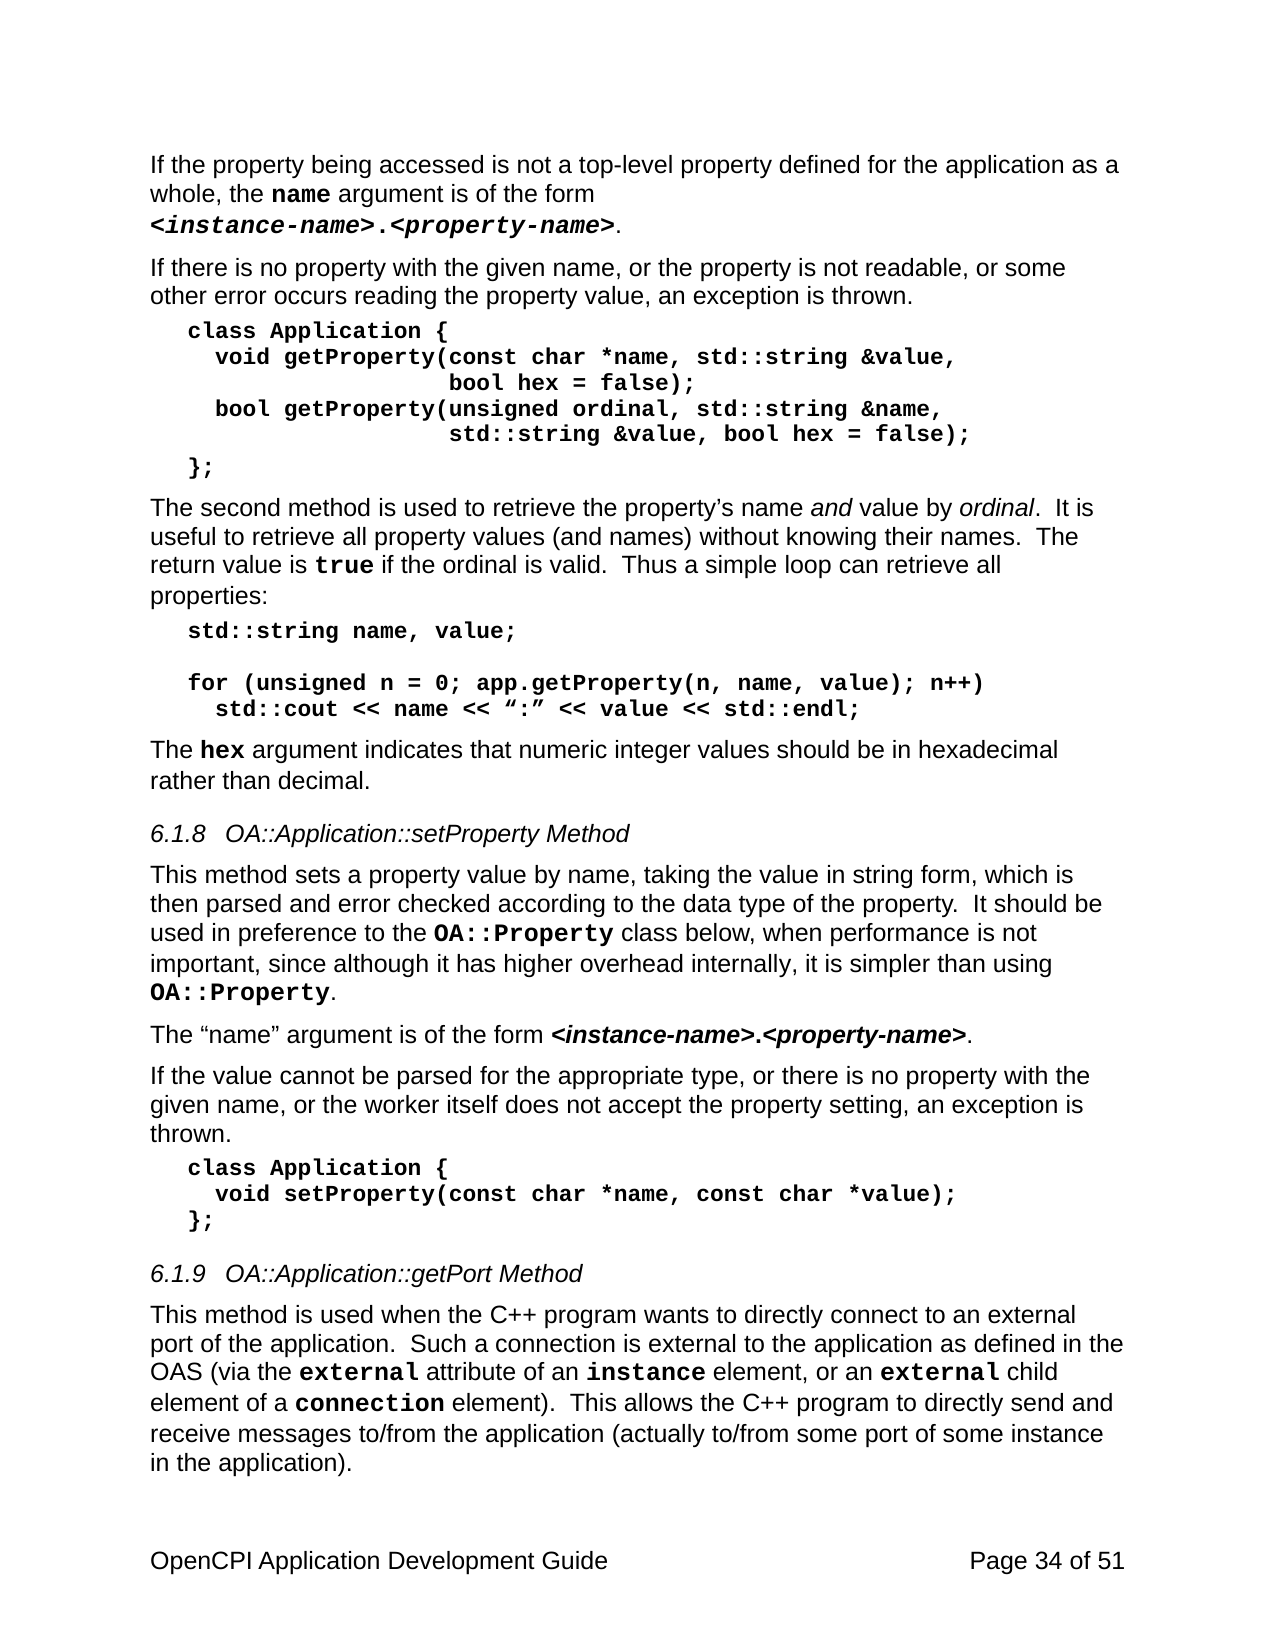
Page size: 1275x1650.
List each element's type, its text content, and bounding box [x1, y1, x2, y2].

subtitle OA::Application::setProperty Method [150, 819, 1125, 848]
text class Application { void getProperty(const char *name, std::string &value, bool hex = false); bool getProperty(unsigned ordinal, std::string &name, std::string &value, bool hex = false); [187, 319, 1125, 449]
text }; [187, 455, 1125, 481]
text If the property being accessed is not a top-level property defined for the application as a whole, the name argument is of the form <instance-name>.<property-name>. [150, 150, 1125, 241]
text This method is used when the C++ program wants to directly connect to an external port of the application. Such a connection is external to the application as defined in the OAS (via the external attribute of an instance element, or an external child element of a connection element). This allows the C++ program to directly send and receive messages to/from the application (actually to/from some port of some instance in the application). [150, 1300, 1125, 1477]
text The second method is used to retrieve the property’s name and value by ordinal. It is useful to retrieve all property values (and names) without knowing their names. The return value is true if the ordinal is valid. Thus a simple loop can retrieve all properties: [150, 493, 1125, 610]
text If there is no property with the given name, or the property is not readable, or some other error occurs reading the property value, an exception is thrown. [150, 253, 1125, 310]
text The “name” argument is of the form <instance-name>.<property-name>. [150, 1020, 1125, 1049]
text std::string name, value; for (unsigned n = 0; app.getProperty(n, name, value); n++) std::cout << name << “:” << value << std::endl; [187, 619, 1125, 723]
text The hex argument indicates that numeric integer values should be in hexadecimal rather than decimal. [150, 735, 1125, 794]
text This method sets a property value by name, taking the value in string form, which is then parsed and error checked according to the data type of the property. It should be used in preference to the OA::Property class below, when performance is not important, since although it has higher overhead internally, it is simpler than using OA::Property. [150, 860, 1125, 1008]
text If the value cannot be parsed for the appropriate type, or there is no property with the given name, or the worker itself does not accept the property setting, an exception is thrown. [150, 1061, 1125, 1147]
text class Application { void setProperty(const char *name, const char *value); }; [187, 1156, 1125, 1234]
subtitle OA::Application::getPort Method [150, 1259, 1125, 1288]
